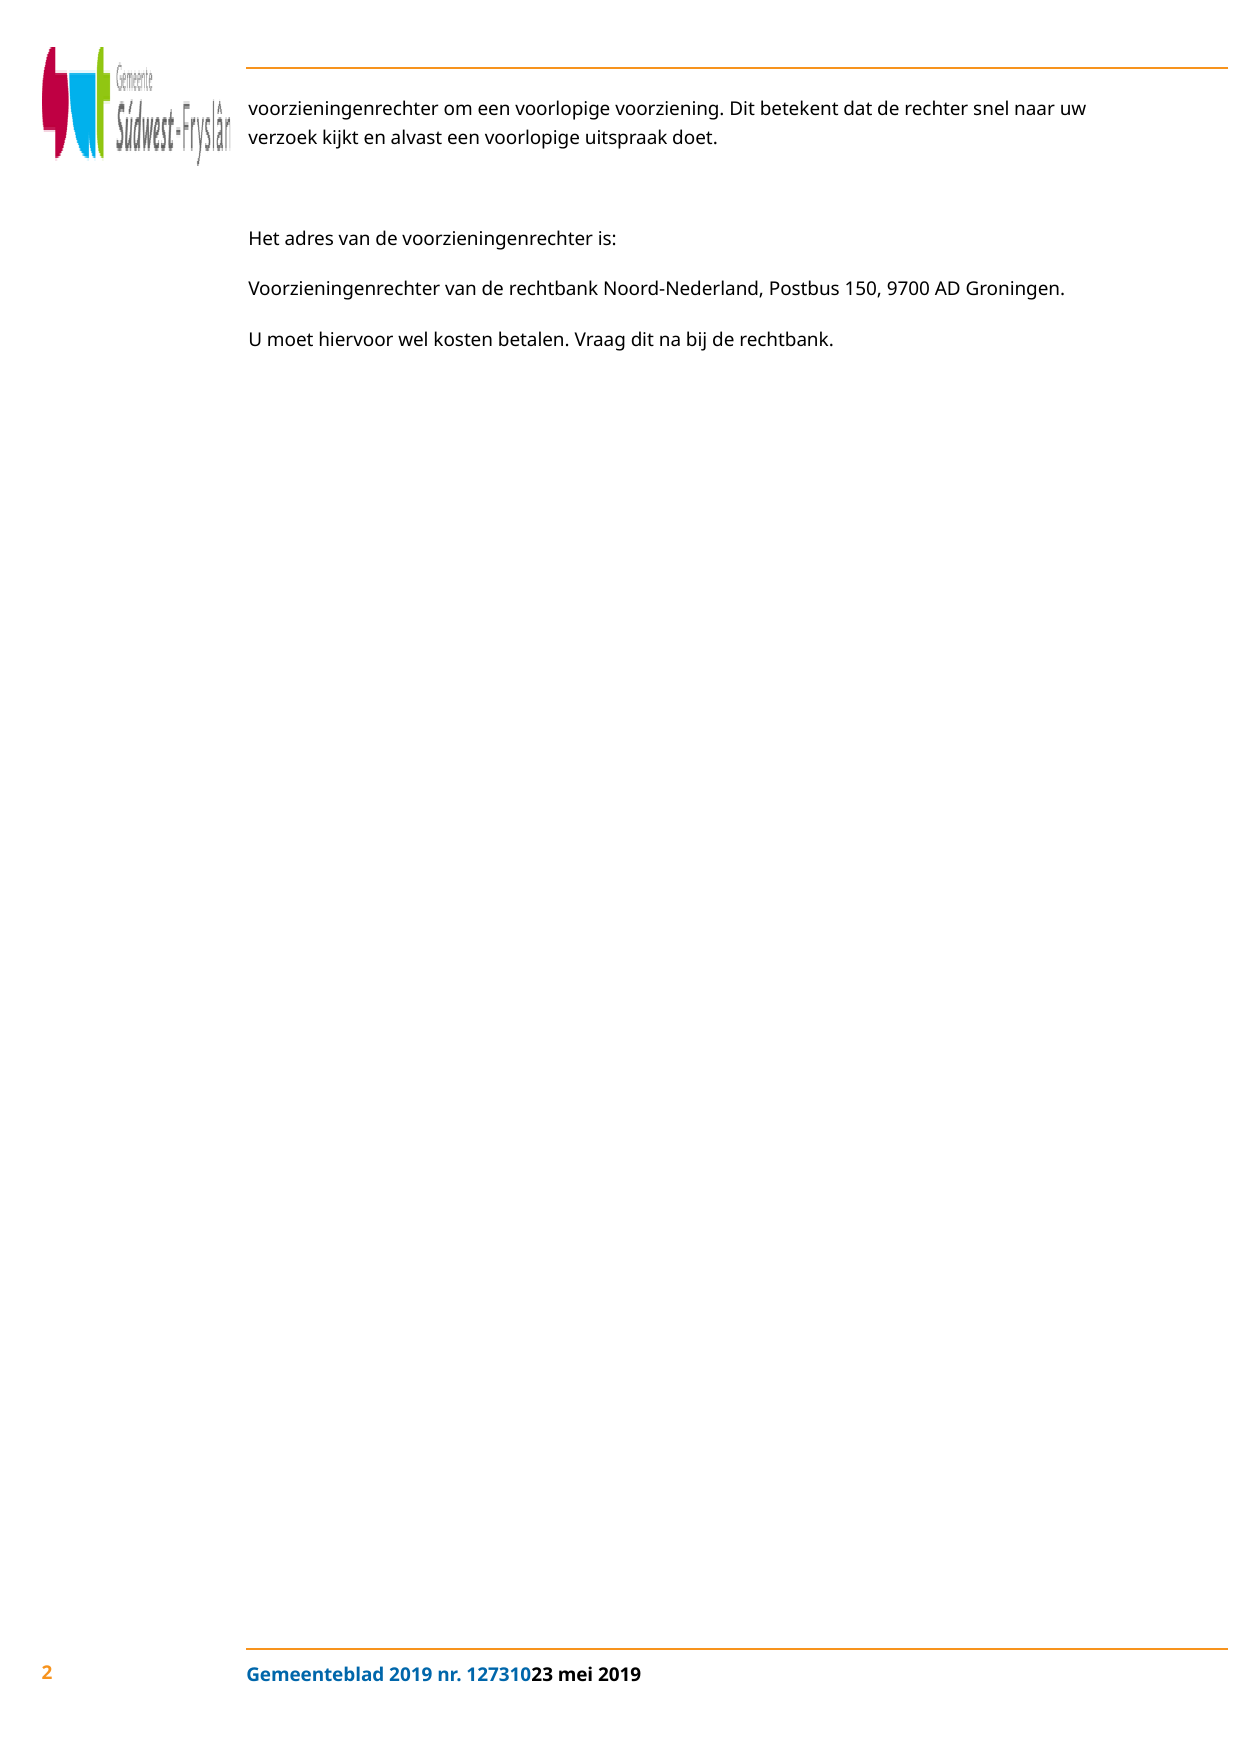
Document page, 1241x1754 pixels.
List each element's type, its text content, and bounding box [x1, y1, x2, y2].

picture [41, 47, 231, 172]
text U moet hiervoor wel kosten betalen. Vraag dit na bij de rechtbank. [248, 326, 1152, 352]
text Voorzieningenrechter van de rechtbank Noord-Nederland, Postbus 150, 9700 AD Groningen. [248, 276, 1152, 301]
text voorzieningenrechter om een voorlopige voorziening. Dit betekent dat de rechter snel naar uw verzoek kijkt en alvast een voorlopige uitspraak doet. [248, 95, 1152, 150]
text Het adres van de voorzieningenrechter is: [248, 225, 1152, 251]
